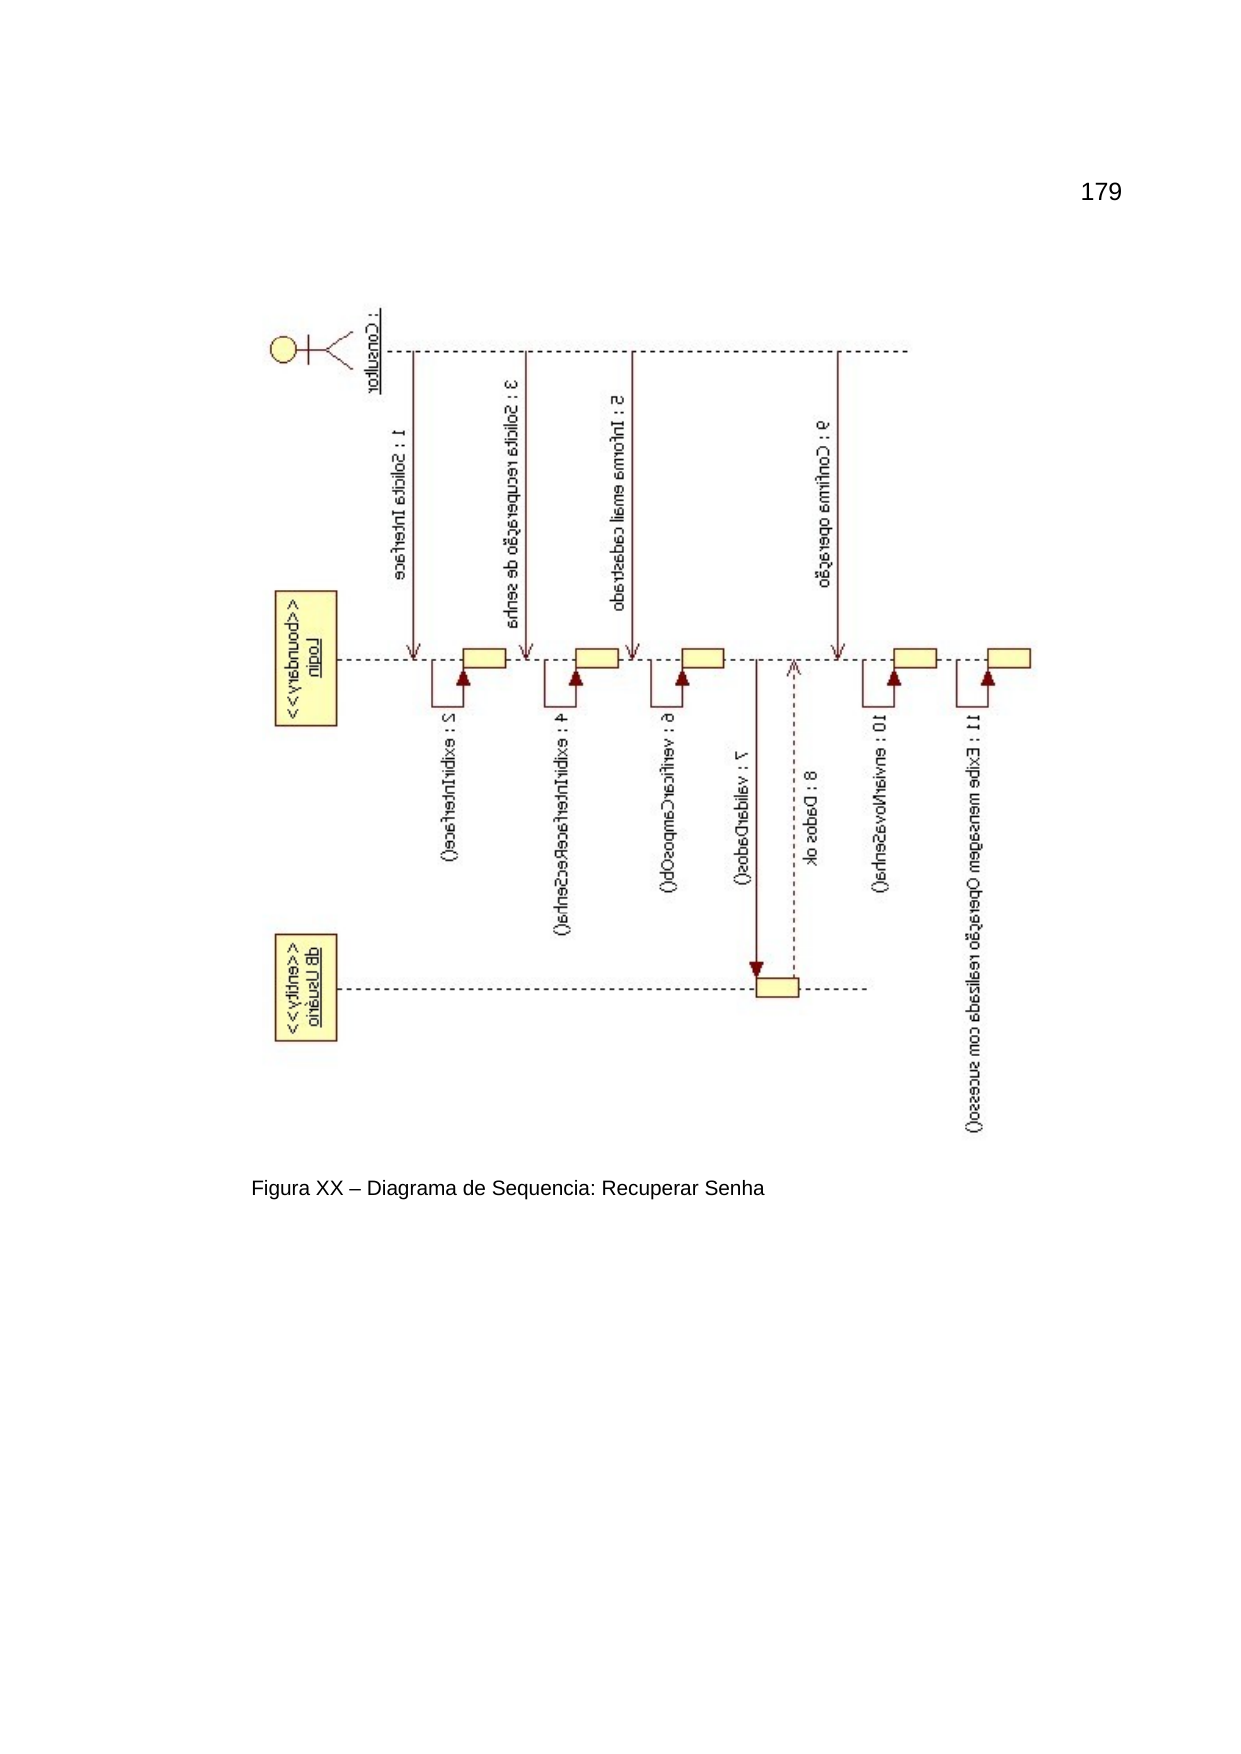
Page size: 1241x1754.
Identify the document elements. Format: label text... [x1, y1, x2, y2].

picture [237, 265, 1063, 1165]
text Figura XX – Diagrama de Sequencia: Recuperar Senha [177, 1165, 1122, 1200]
